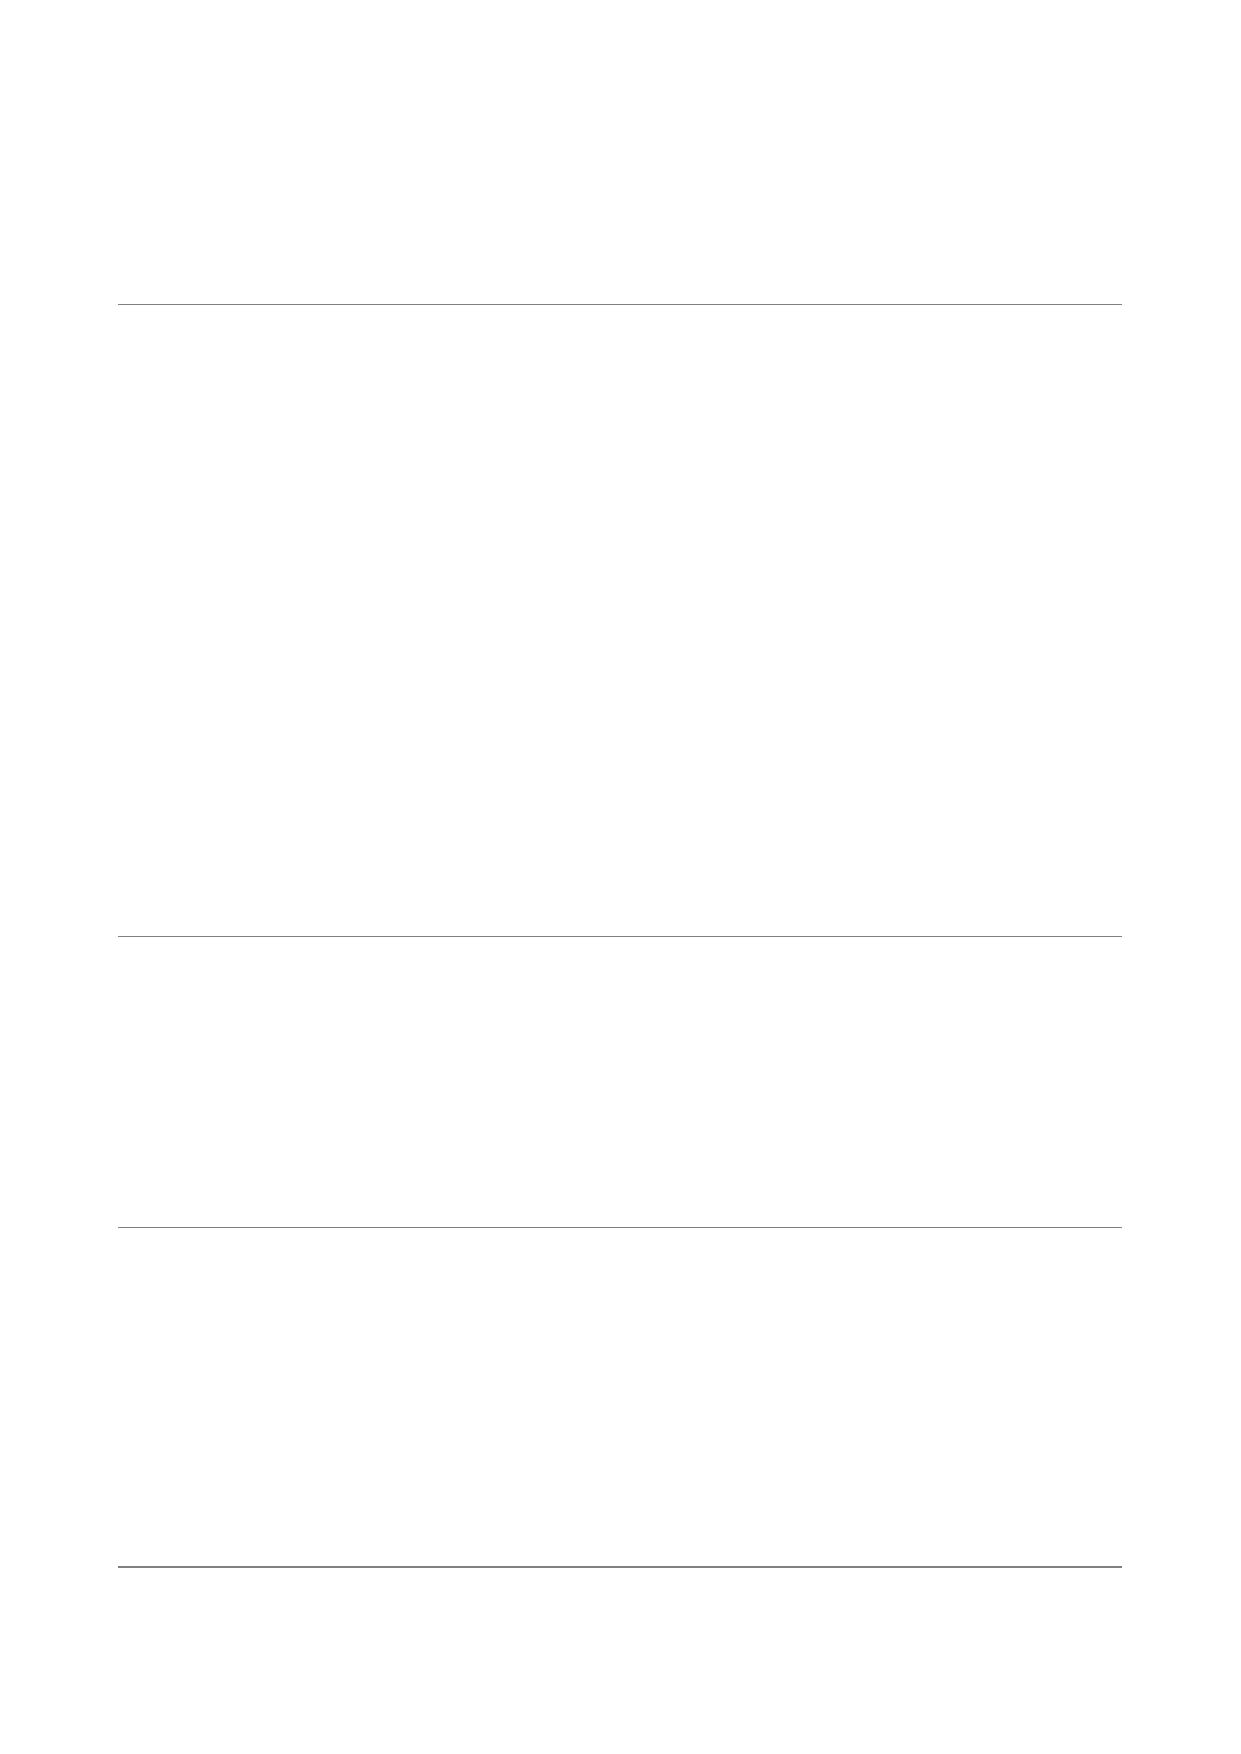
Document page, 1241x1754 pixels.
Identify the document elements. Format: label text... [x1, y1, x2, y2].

text Пустой объект будет ссылаться на object.prototype [118, 1362, 1122, 1391]
list toString [162, 780, 1122, 808]
list bind [162, 733, 1122, 761]
text Object.prototype [118, 189, 1122, 213]
subtitle ✔ Что находится внутри Function.prototype? [118, 359, 1122, 478]
text Function.prototype [118, 142, 1122, 165]
text ↓ [118, 213, 1122, 236]
subtitle Функция → наследует от Function.prototype → который наследует от Object.prototype → который наследует от null. [118, 1133, 1122, 1200]
text И другие функции, которыми пользуются все функции в JS. [118, 874, 1122, 903]
list apply [162, 686, 1122, 714]
text Но важно понять как именно это работает. [118, 1505, 1122, 1533]
text Если хочешь, могу показать схему цепочек для: [118, 1257, 1122, 1286]
text ↓ __proto__ [118, 165, 1122, 189]
text Да — Object.create() создаёт новый объект и автоматически задаёт ему прототип ([[Prototype]]), который ты передаёшь в аргументе. [118, 1419, 1122, 1486]
text ↓ __proto__ [118, 118, 1122, 142]
text Когда ты сделаешь: [118, 490, 1122, 519]
text console.log(someFunc.__proto__); [118, 538, 1122, 562]
subtitle 🧠 Краткое объяснение в одном предложении [118, 991, 1122, 1106]
text null [118, 236, 1122, 260]
text Ты увидишь методы: [118, 591, 1122, 620]
list Symbol.hasInstance [162, 827, 1122, 855]
list call [162, 639, 1122, 667]
